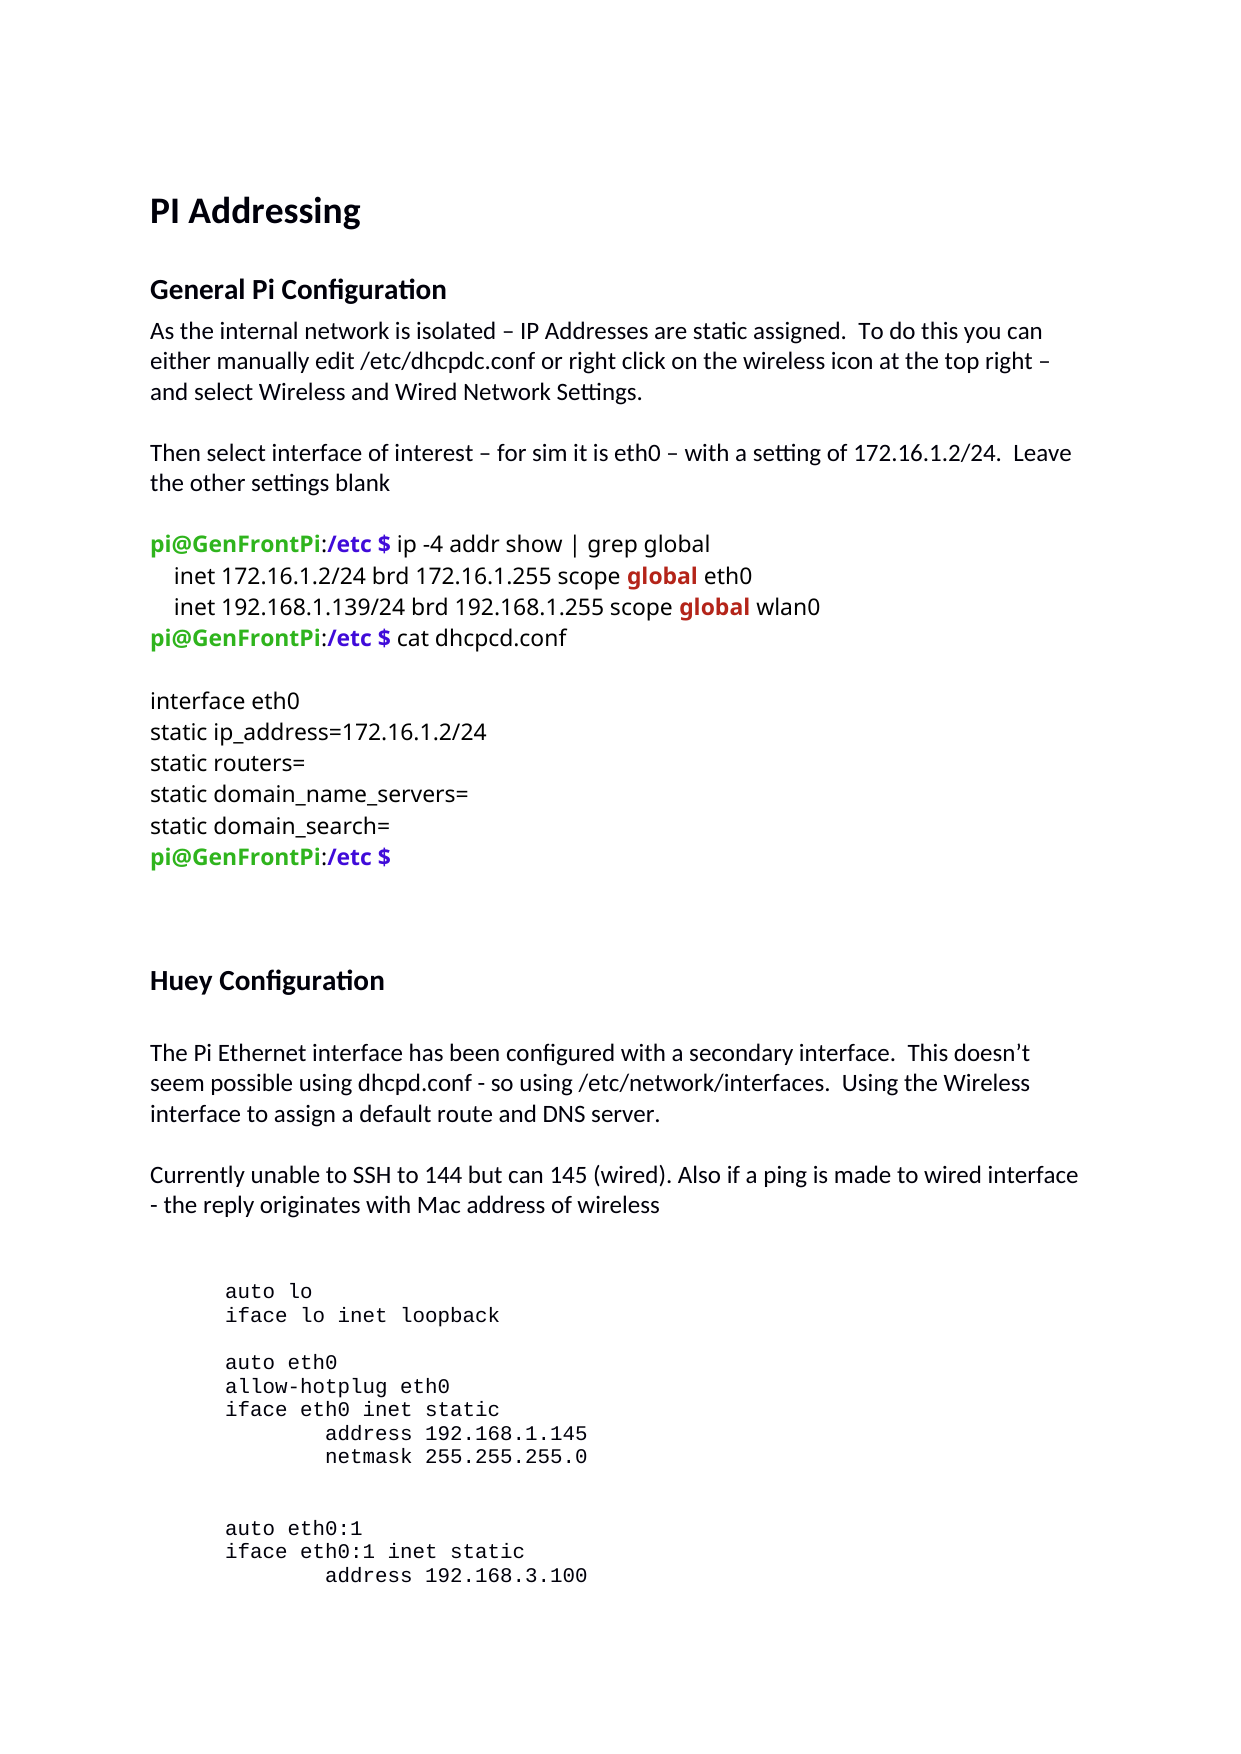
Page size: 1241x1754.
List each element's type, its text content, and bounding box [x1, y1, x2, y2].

text auto lo iface lo inet loopback auto eth0 allow-hotplug eth0 iface eth0 inet static address 192.168.1.145 netmask 255.255.255.0 auto eth0:1 iface eth0:1 inet static address 192.168.3.100 [225, 1251, 1090, 1588]
text Then select interface of interest – for sim it is eth0 – with a setting of 172.16.1.2/24. Leave the other settings blank [150, 437, 1090, 498]
text Currently unable to SSH to 144 but can 145 (wired). Also if a ping is made to wired interface - the reply originates with Mac address of wireless [150, 1159, 1090, 1220]
text interface eth0 [150, 685, 1090, 716]
text As the internal network is isolated – IP Addresses are static assigned. To do this you can either manually edit /etc/dhcpdc.conf or right click on the wireless icon at the top right – and select Wireless and Wired Network Settings. [150, 315, 1090, 406]
text static domain_name_servers= [150, 778, 1090, 810]
text pi@GenFrontPi:/etc $ cat dhcpcd.conf [150, 622, 1090, 653]
text static ip_address=172.16.1.2/24 [150, 716, 1090, 747]
subtitle PI Addressing [150, 187, 1090, 233]
text The Pi Ethernet interface has been configured with a secondary interface. This doesn’t seem possible using dhcpd.conf - so using /etc/network/interfaces. Using the Wireless interface to assign a default route and DNS server. [150, 1037, 1090, 1128]
text static domain_search= [150, 810, 1090, 841]
subtitle Huey Configuration [150, 962, 1090, 998]
subtitle General Pi Configuration [150, 271, 1090, 306]
text pi@GenFrontPi:/etc $ ip -4 addr show | grep global [150, 528, 1090, 560]
text inet 192.168.1.139/24 brd 192.168.1.255 scope global wlan0 [150, 591, 1090, 622]
text pi@GenFrontPi:/etc $ [150, 841, 1090, 872]
text static routers= [150, 747, 1090, 778]
text inet 172.16.1.2/24 brd 172.16.1.255 scope global eth0 [150, 560, 1090, 591]
